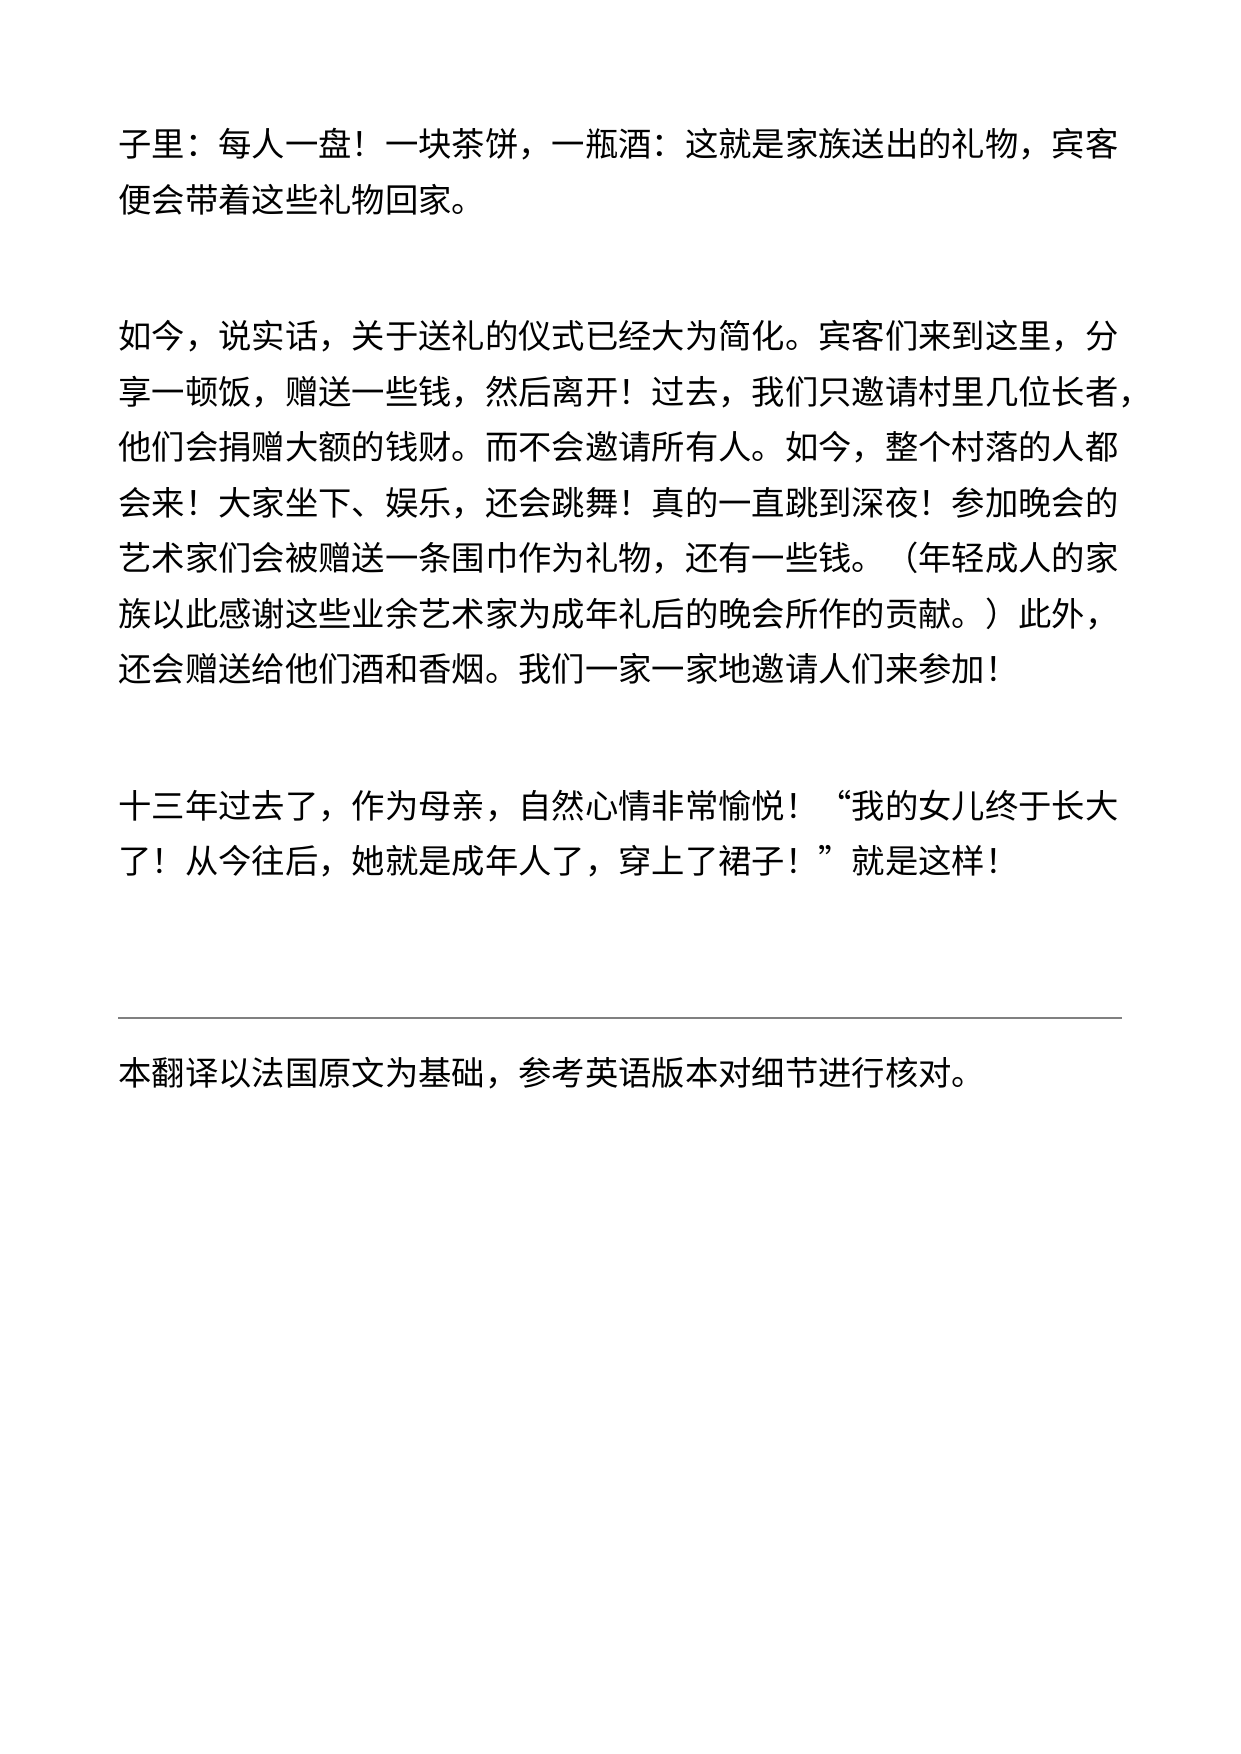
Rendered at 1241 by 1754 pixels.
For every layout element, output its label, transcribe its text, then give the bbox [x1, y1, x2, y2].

text 子里：每人一盘！一块茶饼，一瓶酒：这就是家族送出的礼物，宾客便会带着这些礼物回家。 [118, 118, 1122, 222]
text 十三年过去了，作为母亲，自然心情非常愉悦！“我的女儿终于长大了！从今往后，她就是成年人了，穿上了裙子！”就是这样！ [118, 779, 1122, 883]
text 本翻译以法国原文为基础，参考英语版本对细节进行核对。 [118, 1047, 1122, 1095]
text 如今，说实话，关于送礼的仪式已经大为简化。宾客们来到这里，分享一顿饭，赠送一些钱，然后离开！过去，我们只邀请村里几位长者，他们会捐赠大额的钱财。而不会邀请所有人。如今，整个村落的人都会来！大家坐下、娱乐，还会跳舞！真的一直跳到深夜！参加晚会的艺术家们会被赠送一条围巾作为礼物，还有一些钱。（年轻成人的家族以此感谢这些业余艺术家为成年礼后的晚会所作的贡献。）此外，还会赠送给他们酒和香烟。我们一家一家地邀请人们来参加！ [118, 310, 1122, 691]
